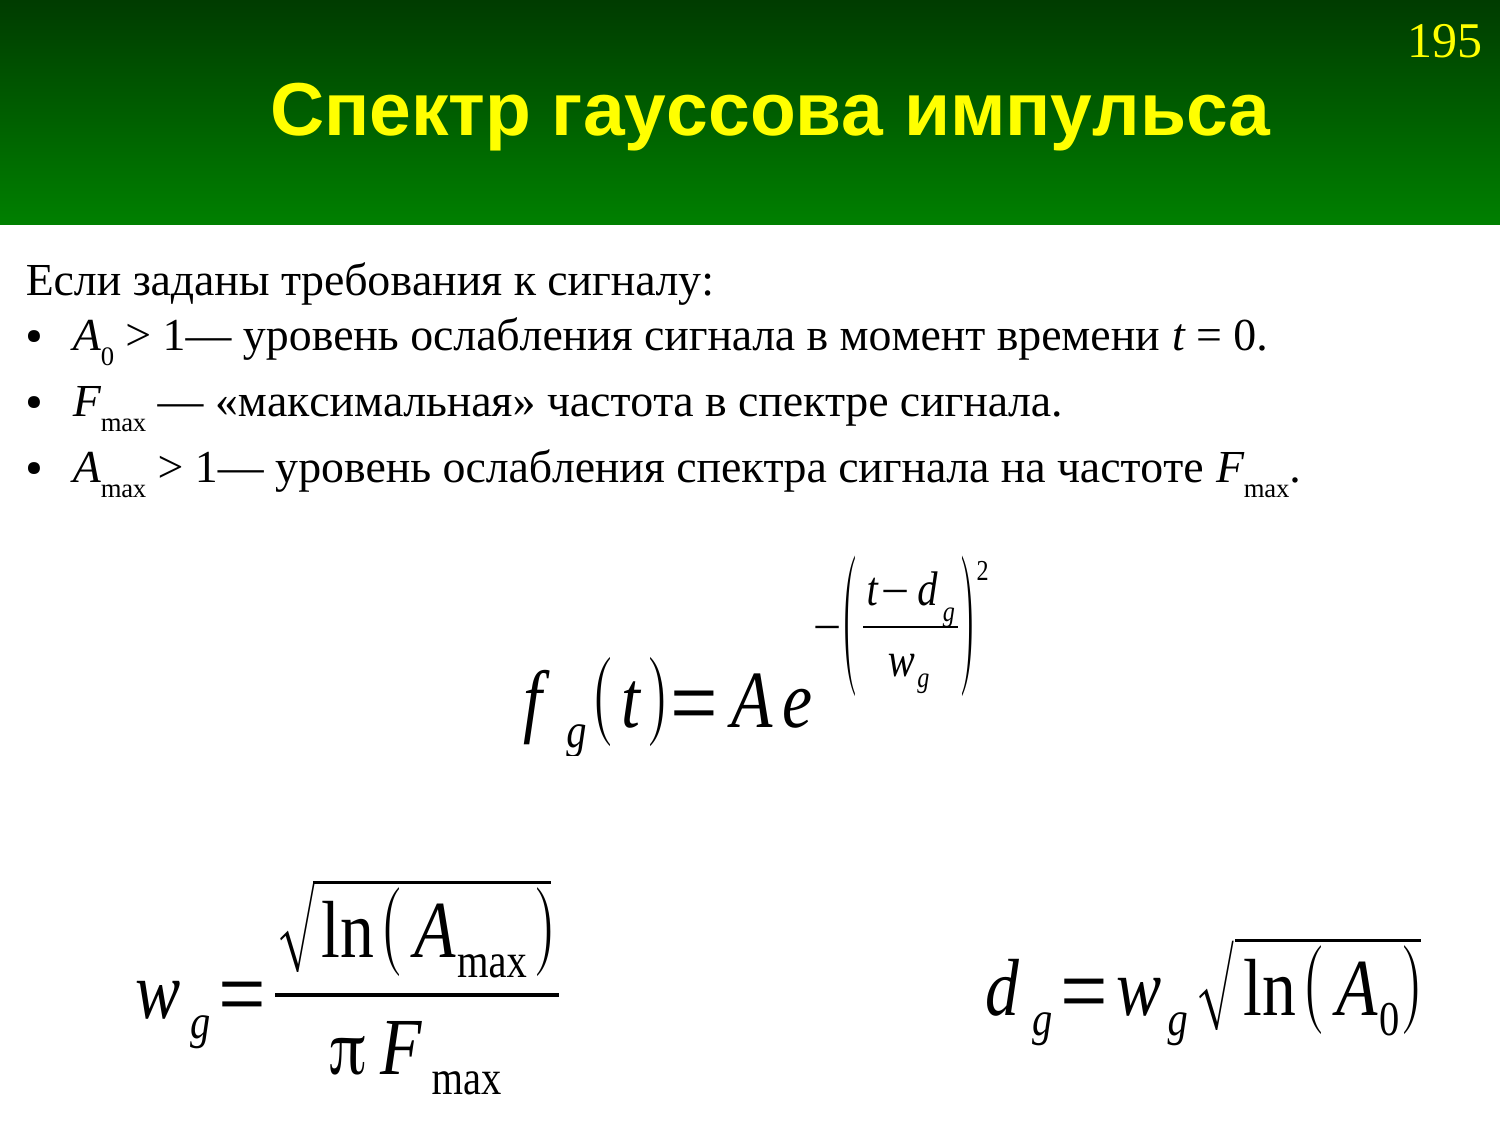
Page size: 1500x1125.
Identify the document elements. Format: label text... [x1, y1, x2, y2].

chart [118, 876, 577, 1105]
text_box Если заданы требования к сигналу: A0 > 1— уровень ослабления сигнала в момент времени t = 0. Fmax — «максимальная» частота в спектре сигнала. Amax > 1— уровень ослабления спектра сигнала на частоте Fmax. [11, 242, 1482, 518]
chart [968, 934, 1441, 1047]
title Спектр гауссова импульса [100, 7, 1441, 204]
chart [494, 554, 1006, 756]
